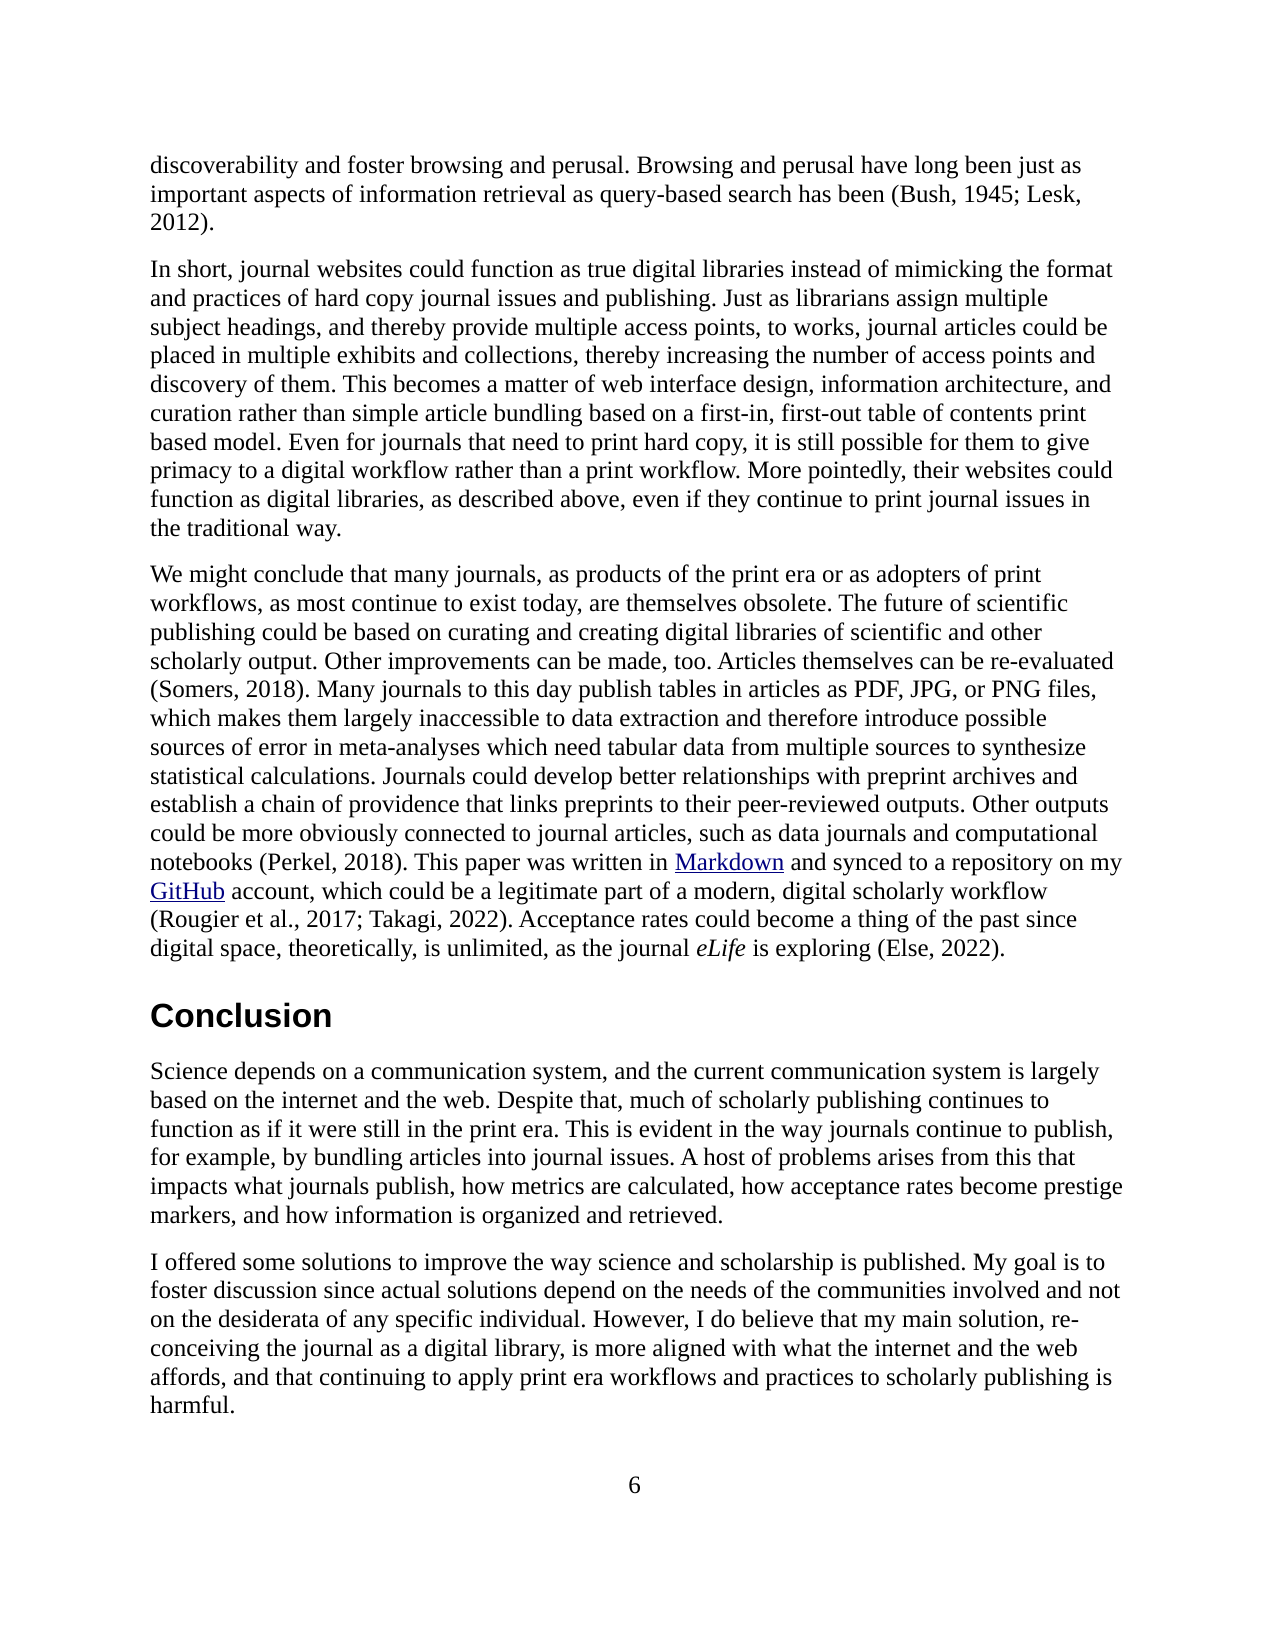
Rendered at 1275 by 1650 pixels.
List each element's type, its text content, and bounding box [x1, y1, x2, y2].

text In short, journal websites could function as true digital libraries instead of mimicking the format and practices of hard copy journal issues and publishing. Just as librarians assign multiple subject headings, and thereby provide multiple access points, to works, journal articles could be placed in multiple exhibits and collections, thereby increasing the number of access points and discovery of them. This becomes a matter of web interface design, information architecture, and curation rather than simple article bundling based on a first-in, first-out table of contents print based model. Even for journals that need to print hard copy, it is still possible for them to give primacy to a digital workflow rather than a print workflow. More pointedly, their websites could function as digital libraries, as described above, even if they continue to print journal issues in the traditional way. [150, 254, 1125, 542]
text Science depends on a communication system, and the current communication system is largely based on the internet and the web. Despite that, much of scholarly publishing continues to function as if it were still in the print era. This is evident in the way journals continue to publish, for example, by bundling articles into journal issues. A host of problems arises from this that impacts what journals publish, how metrics are calculated, how acceptance rates become prestige markers, and how information is organized and retrieved. [150, 1056, 1125, 1229]
text discoverability and foster browsing and perusal. Browsing and perusal have long been just as important aspects of information retrieval as query-based search has been (Bush, 1945; Lesk, 2012). [150, 150, 1125, 236]
text We might conclude that many journals, as products of the print era or as adopters of print workflows, as most continue to exist today, are themselves obsolete. The future of scientific publishing could be based on curating and creating digital libraries of scientific and other scholarly output. Other improvements can be made, too. Articles themselves can be re-evaluated (Somers, 2018). Many journals to this day publish tables in articles as PDF, JPG, or PNG files, which makes them largely inaccessible to data extraction and therefore introduce possible sources of error in meta-analyses which need tabular data from multiple sources to synthesize statistical calculations. Journals could develop better relationships with preprint archives and establish a chain of providence that links preprints to their peer-reviewed outputs. Other outputs could be more obviously connected to journal articles, such as data journals and computational notebooks (Perkel, 2018). This paper was written in Markdown and synced to a repository on my GitHub account, which could be a legitimate part of a modern, digital scholarly workflow (Rougier et al., 2017; Takagi, 2022). Acceptance rates could become a thing of the past since digital space, theoretically, is unlimited, as the journal eLife is exploring (Else, 2022). [150, 559, 1125, 962]
subtitle Conclusion [150, 996, 1125, 1035]
text I offered some solutions to improve the way science and scholarship is published. My goal is to foster discussion since actual solutions depend on the needs of the communities involved and not on the desiderata of any specific individual. However, I do believe that my main solution, re-conceiving the journal as a digital library, is more aligned with what the internet and the web affords, and that continuing to apply print era workflows and practices to scholarly publishing is harmful. [150, 1247, 1125, 1419]
